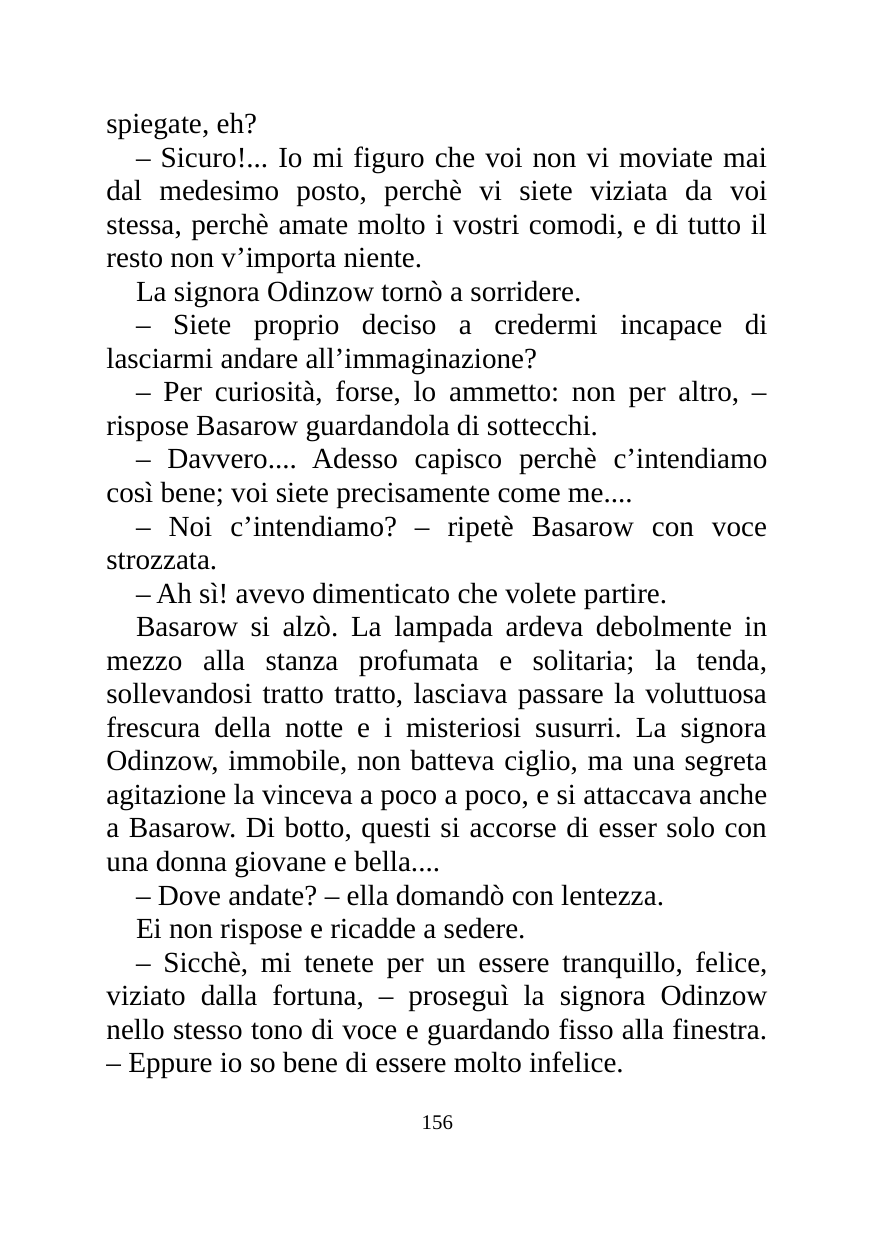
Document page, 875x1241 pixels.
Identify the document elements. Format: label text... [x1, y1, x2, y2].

text Ei non rispose e ricadde a sedere. [106, 911, 768, 945]
text – Dove andate? – ella domandò con lentezza. [106, 878, 768, 911]
text La signora Odinzow tornò a sorridere. [106, 274, 768, 307]
text Basarow si alzò. La lampada ardeva debolmente in mezzo alla stanza profumata e solitaria; la tenda, sollevandosi tratto tratto, lasciava passare la voluttuosa frescura della notte e i misteriosi susurri. La signora Odinzow, immobile, non batteva ciglio, ma una segreta agitazione la vinceva a poco a poco, e si attaccava anche a Basarow. Di botto, questi si accorse di esser solo con una donna giovane e bella.... [106, 609, 768, 878]
text – Noi c’intendiamo? – ripetè Basarow con voce strozzata. [106, 509, 768, 576]
text – Siete proprio deciso a credermi incapace di lasciarmi andare all’immaginazione? [106, 307, 768, 374]
text spiegate, eh? [106, 106, 768, 140]
text – Davvero.... Adesso capisco perchè c’intendiamo così bene; voi siete precisamente come me.... [106, 442, 768, 509]
text – Ah sì! avevo dimenticato che volete partire. [106, 576, 768, 609]
text – Sicchè, mi tenete per un essere tranquillo, felice, viziato dalla fortuna, – proseguì la signora Odinzow nello stesso tono di voce e guardando fisso alla finestra. – Eppure io so bene di essere molto infelice. [106, 945, 768, 1079]
text – Sicuro!... Io mi figuro che voi non vi moviate mai dal medesimo posto, perchè vi siete viziata da voi stessa, perchè amate molto i vostri comodi, e di tutto il resto non v’importa niente. [106, 140, 768, 274]
text – Per curiosità, forse, lo ammetto: non per altro, – rispose Basarow guardandola di sottecchi. [106, 374, 768, 442]
